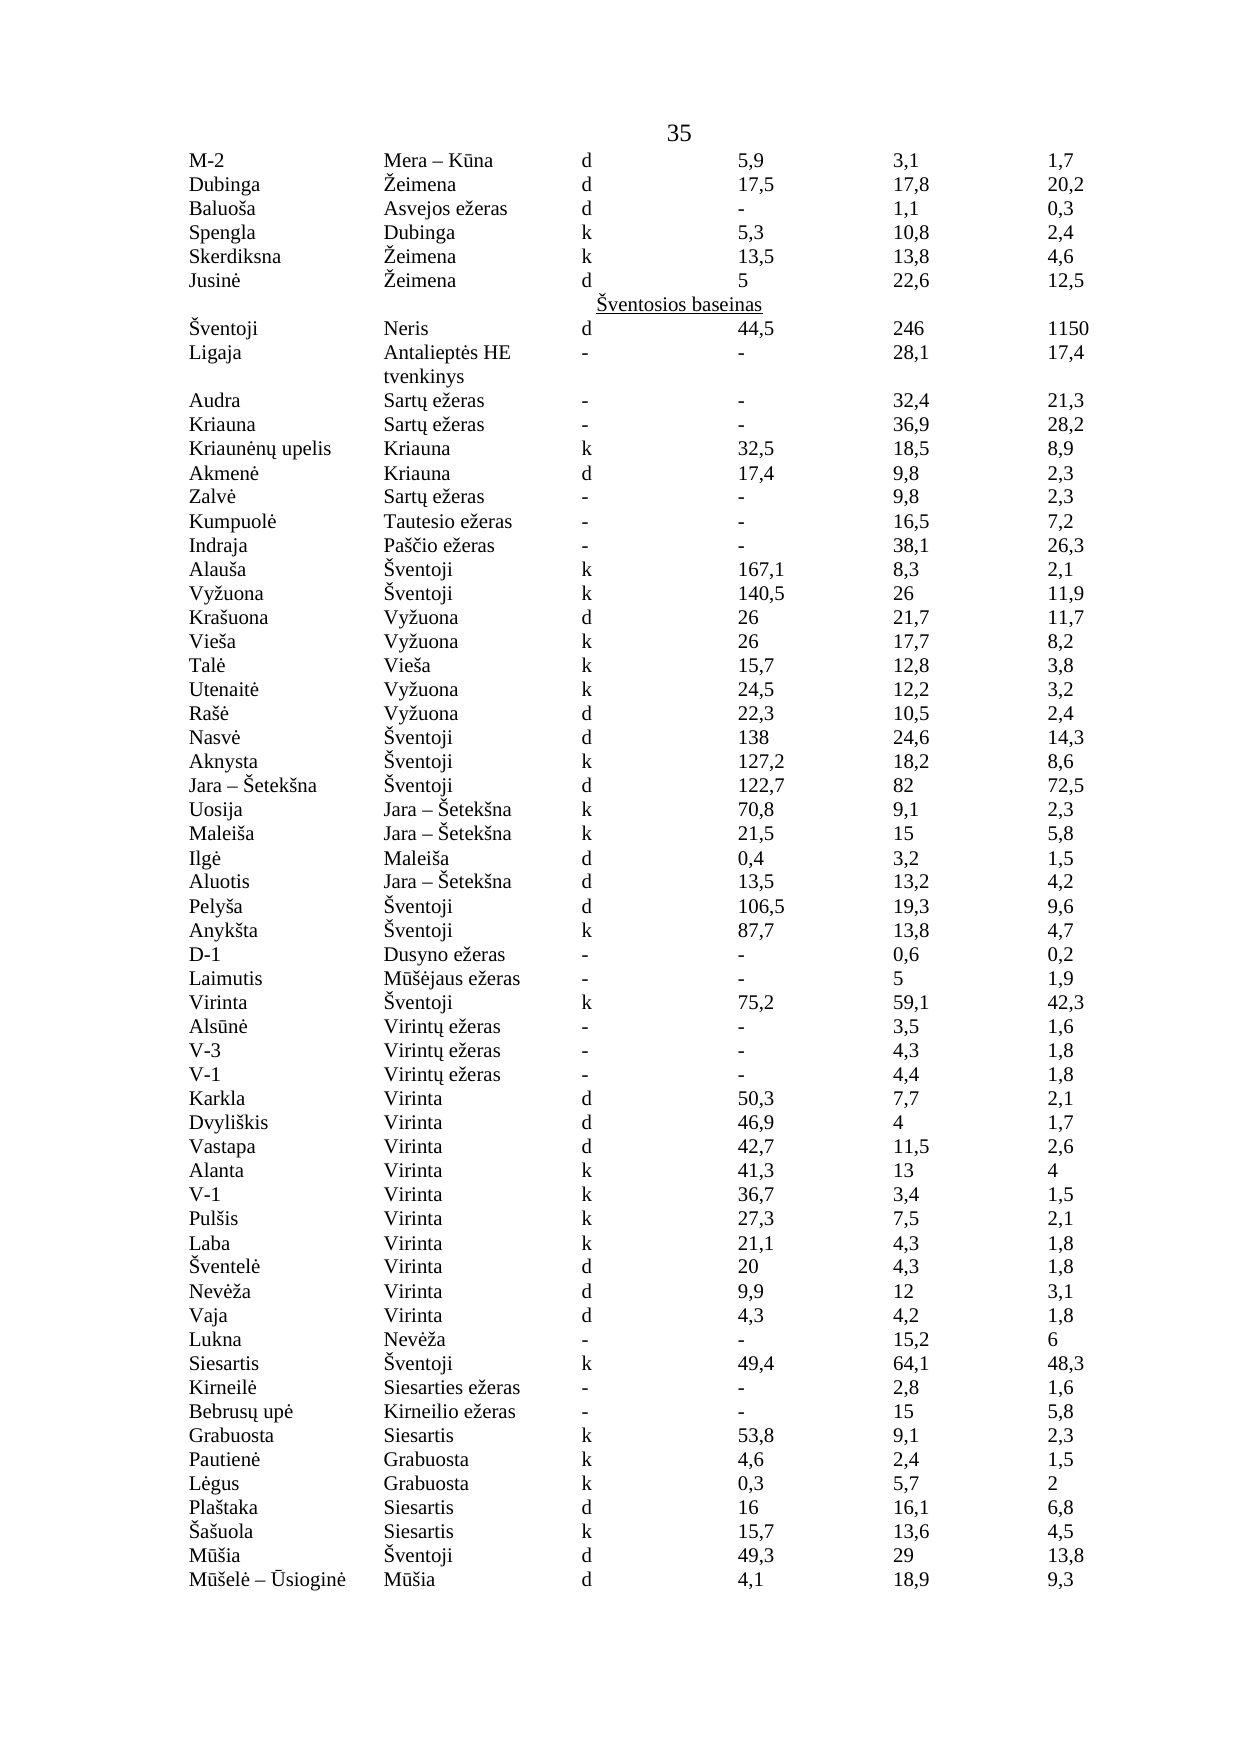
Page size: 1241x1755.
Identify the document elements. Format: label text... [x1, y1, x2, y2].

table_cell Jara – Šetekšna [372, 797, 570, 821]
table_cell Virinta [372, 1134, 570, 1158]
table_cell Pautienė [177, 1447, 372, 1471]
table_cell d [570, 773, 726, 797]
table_cell 2,4 [1036, 701, 1181, 725]
table_cell 2,8 [882, 1375, 1036, 1399]
table_cell k [570, 1158, 726, 1182]
table_cell Siesartis [372, 1519, 570, 1543]
table_cell 17,4 [726, 460, 882, 484]
table_cell Plaštaka [177, 1495, 372, 1519]
table_cell Mūšėjaus ežeras [372, 966, 570, 990]
table_cell 41,3 [726, 1158, 882, 1182]
table_cell 11,9 [1036, 581, 1181, 605]
table_cell 13,6 [882, 1519, 1036, 1543]
table_cell 18,9 [882, 1567, 1036, 1591]
table_cell k [570, 1182, 726, 1206]
table_cell Šventosios baseinas [177, 292, 1181, 316]
table_cell 11,7 [1036, 605, 1181, 629]
table_cell 4,7 [1036, 918, 1181, 942]
table_cell Paščio ežeras [372, 533, 570, 557]
table_cell Ligaja [177, 340, 372, 388]
table_cell k [570, 990, 726, 1014]
table_cell k [570, 1230, 726, 1254]
table_cell 5,3 [726, 220, 882, 244]
table_cell Virinta [372, 1230, 570, 1254]
table_cell 4,5 [1036, 1519, 1181, 1543]
table_cell 15,2 [882, 1327, 1036, 1351]
table_cell 16,1 [882, 1495, 1036, 1519]
table_cell Pelyša [177, 894, 372, 918]
table_cell 1,5 [1036, 1182, 1181, 1206]
table_cell 15,7 [726, 653, 882, 677]
table_cell Anykšta [177, 918, 372, 942]
table_cell 9,1 [882, 1423, 1036, 1447]
table_cell Šventoji [372, 1351, 570, 1375]
table_cell Jara – Šetekšna [177, 773, 372, 797]
table_cell 26 [882, 581, 1036, 605]
table_cell 15 [882, 1399, 1036, 1423]
table_cell 1,6 [1036, 1375, 1181, 1399]
table_cell 13,8 [1036, 1543, 1181, 1567]
table_cell 138 [726, 725, 882, 749]
table_cell Šventelė [177, 1255, 372, 1278]
table_cell Virinta [372, 1158, 570, 1182]
table_cell Jara – Šetekšna [372, 821, 570, 845]
table_cell 4,3 [726, 1303, 882, 1327]
table_cell 15,7 [726, 1519, 882, 1543]
table_cell 2,6 [1036, 1134, 1181, 1158]
table_cell 2,1 [1036, 557, 1181, 581]
table_cell 22,6 [882, 268, 1036, 292]
table_cell d [570, 1495, 726, 1519]
table_cell 1,8 [1036, 1230, 1181, 1254]
table_cell Kriauna [177, 412, 372, 436]
table_cell 2,3 [1036, 460, 1181, 484]
table_cell 36,9 [882, 412, 1036, 436]
table_cell 13,8 [882, 918, 1036, 942]
table_cell Kirneilė [177, 1375, 372, 1399]
table_cell 1,6 [1036, 1014, 1181, 1038]
table_cell Vieša [177, 629, 372, 653]
table_cell 13 [882, 1158, 1036, 1182]
table_cell Lukna [177, 1327, 372, 1351]
table_cell Dubinga [372, 220, 570, 244]
table_cell 4,2 [882, 1303, 1036, 1327]
table_cell 13,5 [726, 870, 882, 893]
table_cell - [570, 966, 726, 990]
table_cell - [570, 1014, 726, 1038]
table_cell Dusyno ežeras [372, 942, 570, 966]
table_cell Aknysta [177, 749, 372, 773]
table_cell 3,2 [1036, 677, 1181, 701]
table_cell 21,1 [726, 1230, 882, 1254]
table_cell 2,3 [1036, 1423, 1181, 1447]
table_cell Šašuola [177, 1519, 372, 1543]
table_cell 24,5 [726, 677, 882, 701]
table_cell 167,1 [726, 557, 882, 581]
table_cell 12,8 [882, 653, 1036, 677]
table_cell d [570, 1567, 726, 1591]
table_cell k [570, 557, 726, 581]
table_cell 48,3 [1036, 1351, 1181, 1375]
table_cell 122,7 [726, 773, 882, 797]
table_cell Alsūnė [177, 1014, 372, 1038]
table_cell 50,3 [726, 1086, 882, 1110]
table_cell Mera – Kūna [372, 148, 570, 172]
table_cell Virintų ežeras [372, 1038, 570, 1062]
table_cell Dubinga [177, 172, 372, 196]
table_cell 9,8 [882, 485, 1036, 508]
table_cell Šventoji [177, 316, 372, 340]
table_cell k [570, 1423, 726, 1447]
table_cell 20 [726, 1255, 882, 1278]
table_cell - [570, 942, 726, 966]
table_cell 26 [726, 629, 882, 653]
table_cell Jara – Šetekšna [372, 870, 570, 893]
table_cell 15 [882, 821, 1036, 845]
table_cell Virintų ežeras [372, 1062, 570, 1086]
table_cell 12,2 [882, 677, 1036, 701]
table_cell Žeimena [372, 172, 570, 196]
table_cell k [570, 677, 726, 701]
table_cell Sartų ežeras [372, 485, 570, 508]
table_cell 24,6 [882, 725, 1036, 749]
table_cell Grabuosta [372, 1471, 570, 1495]
table_cell d [570, 1110, 726, 1134]
table_cell 20,2 [1036, 172, 1181, 196]
table_cell Nevėža [177, 1279, 372, 1303]
table_cell 4 [1036, 1158, 1181, 1182]
table_cell Maleiša [372, 845, 570, 869]
table_cell - [726, 966, 882, 990]
table_cell Lėgus [177, 1471, 372, 1495]
table_cell 0,4 [726, 845, 882, 869]
table_cell k [570, 629, 726, 653]
table_cell d [570, 894, 726, 918]
table_cell - [570, 485, 726, 508]
table_cell 4,3 [882, 1255, 1036, 1278]
table_cell k [570, 1351, 726, 1375]
table_cell Šventoji [372, 918, 570, 942]
table_cell Karkla [177, 1086, 372, 1110]
table_cell 44,5 [726, 316, 882, 340]
table_cell Vieša [372, 653, 570, 677]
table_cell Baluoša [177, 196, 372, 220]
table_cell 4,6 [726, 1447, 882, 1471]
table_cell 10,8 [882, 220, 1036, 244]
table_cell 5,8 [1036, 1399, 1181, 1423]
table_cell 36,7 [726, 1182, 882, 1206]
table_cell - [570, 1327, 726, 1351]
table_cell Virinta [372, 1086, 570, 1110]
table_cell 1,7 [1036, 1110, 1181, 1134]
table_cell - [570, 340, 726, 388]
table_cell k [570, 749, 726, 773]
table_cell 2,4 [1036, 220, 1181, 244]
table_cell 9,8 [882, 460, 1036, 484]
table_cell 6,8 [1036, 1495, 1181, 1519]
table_cell Siesarties ežeras [372, 1375, 570, 1399]
table_cell Indraja [177, 533, 372, 557]
table_cell d [570, 148, 726, 172]
table_cell k [570, 918, 726, 942]
table_cell 8,2 [1036, 629, 1181, 653]
table_cell 26,3 [1036, 533, 1181, 557]
table_cell - [570, 1062, 726, 1086]
table_cell 1150 [1036, 316, 1181, 340]
table_cell Šventoji [372, 581, 570, 605]
table_cell 8,3 [882, 557, 1036, 581]
table_cell 4,2 [1036, 870, 1181, 893]
table_cell 11,5 [882, 1134, 1036, 1158]
table_cell 9,9 [726, 1279, 882, 1303]
table_cell 127,2 [726, 749, 882, 773]
table_cell - [726, 485, 882, 508]
table_cell Aluotis [177, 870, 372, 893]
table_cell Mūšia [177, 1543, 372, 1567]
table_cell 12 [882, 1279, 1036, 1303]
table_cell 18,5 [882, 436, 1036, 460]
table_cell 1,8 [1036, 1038, 1181, 1062]
table_cell 49,3 [726, 1543, 882, 1567]
table_cell 9,6 [1036, 894, 1181, 918]
table_cell - [726, 340, 882, 388]
table_cell Virinta [372, 1303, 570, 1327]
table_cell Vastapa [177, 1134, 372, 1158]
table_cell 7,5 [882, 1206, 1036, 1230]
table_cell - [726, 942, 882, 966]
table_cell 59,1 [882, 990, 1036, 1014]
table_cell - [726, 509, 882, 533]
table_cell k [570, 797, 726, 821]
table_cell M-2 [177, 148, 372, 172]
table_cell 0,3 [726, 1471, 882, 1495]
table_cell 18,2 [882, 749, 1036, 773]
table_cell 42,3 [1036, 990, 1181, 1014]
table_cell - [726, 1375, 882, 1399]
table_cell 72,5 [1036, 773, 1181, 797]
table_cell 5,7 [882, 1471, 1036, 1495]
table_cell Kumpuolė [177, 509, 372, 533]
table_cell - [570, 509, 726, 533]
table_cell 12,5 [1036, 268, 1181, 292]
table_cell 5,8 [1036, 821, 1181, 845]
table_cell 32,4 [882, 388, 1036, 412]
table_cell 3,4 [882, 1182, 1036, 1206]
table_cell 0,3 [1036, 196, 1181, 220]
table_cell d [570, 1279, 726, 1303]
table_cell 27,3 [726, 1206, 882, 1230]
table_cell k [570, 1519, 726, 1543]
table_cell Šventoji [372, 894, 570, 918]
table_cell Virinta [177, 990, 372, 1014]
table_cell 28,1 [882, 340, 1036, 388]
table_cell 2,3 [1036, 485, 1181, 508]
table_cell 2,3 [1036, 797, 1181, 821]
table_cell Audra [177, 388, 372, 412]
table_cell 5,9 [726, 148, 882, 172]
table_cell 17,7 [882, 629, 1036, 653]
table_cell 64,1 [882, 1351, 1036, 1375]
table_cell 1,8 [1036, 1255, 1181, 1278]
table_cell 29 [882, 1543, 1036, 1567]
table_cell - [726, 1038, 882, 1062]
table_cell Maleiša [177, 821, 372, 845]
table_cell Vaja [177, 1303, 372, 1327]
table_cell 0,6 [882, 942, 1036, 966]
table_cell Virinta [372, 1279, 570, 1303]
table_cell 7,2 [1036, 509, 1181, 533]
table_cell 3,2 [882, 845, 1036, 869]
table_cell Alauša [177, 557, 372, 581]
table_cell d [570, 1303, 726, 1327]
table_cell 4,3 [882, 1038, 1036, 1062]
table_cell 5 [726, 268, 882, 292]
table_cell d [570, 460, 726, 484]
table_cell Akmenė [177, 460, 372, 484]
table_cell 1,7 [1036, 148, 1181, 172]
table_cell d [570, 1255, 726, 1278]
table_cell D-1 [177, 942, 372, 966]
table_cell Nevėža [372, 1327, 570, 1351]
table_cell Sartų ežeras [372, 388, 570, 412]
table_cell 28,2 [1036, 412, 1181, 436]
table_cell Sartų ežeras [372, 412, 570, 436]
table_cell Asvejos ežeras [372, 196, 570, 220]
table_cell 5 [882, 966, 1036, 990]
table_cell Vyžuona [372, 629, 570, 653]
table_cell Talė [177, 653, 372, 677]
table_cell 38,1 [882, 533, 1036, 557]
table_cell - [570, 1038, 726, 1062]
table_cell Bebrusų upė [177, 1399, 372, 1423]
table_cell k [570, 220, 726, 244]
table_cell 1,9 [1036, 966, 1181, 990]
table_cell Laimutis [177, 966, 372, 990]
table_cell Šventoji [372, 557, 570, 581]
table_cell 6 [1036, 1327, 1181, 1351]
table_cell 21,3 [1036, 388, 1181, 412]
table_cell Vyžuona [372, 677, 570, 701]
table_cell Vyžuona [372, 701, 570, 725]
table_cell k [570, 1206, 726, 1230]
table_cell - [570, 1399, 726, 1423]
table_cell 21,5 [726, 821, 882, 845]
table_cell d [570, 1134, 726, 1158]
table_cell - [570, 412, 726, 436]
table_cell Alanta [177, 1158, 372, 1182]
table_cell - [726, 1327, 882, 1351]
table_cell Jusinė [177, 268, 372, 292]
table_cell 75,2 [726, 990, 882, 1014]
table_cell 49,4 [726, 1351, 882, 1375]
table_cell 4,1 [726, 1567, 882, 1591]
table_cell Virinta [372, 1255, 570, 1278]
table_cell Virinta [372, 1206, 570, 1230]
table_cell Žeimena [372, 244, 570, 268]
table_cell d [570, 870, 726, 893]
table_cell Kriaunėnų upelis [177, 436, 372, 460]
table_cell k [570, 821, 726, 845]
table_cell 4 [882, 1110, 1036, 1134]
table_cell 2,4 [882, 1447, 1036, 1471]
table_cell 4,6 [1036, 244, 1181, 268]
table_cell 13,8 [882, 244, 1036, 268]
table_cell Tautesio ežeras [372, 509, 570, 533]
table_cell 2 [1036, 1471, 1181, 1495]
table_cell 4,4 [882, 1062, 1036, 1086]
table_cell Mūšia [372, 1567, 570, 1591]
table_cell 26 [726, 605, 882, 629]
table_cell - [726, 1062, 882, 1086]
table_cell Šventoji [372, 990, 570, 1014]
table_cell 19,3 [882, 894, 1036, 918]
table_cell 16 [726, 1495, 882, 1519]
table_cell k [570, 244, 726, 268]
table_cell d [570, 845, 726, 869]
table_cell 0,2 [1036, 942, 1181, 966]
table_cell V-1 [177, 1062, 372, 1086]
table_cell d [570, 268, 726, 292]
table_cell 7,7 [882, 1086, 1036, 1110]
table_cell - [570, 388, 726, 412]
table_cell 246 [882, 316, 1036, 340]
table_cell Spengla [177, 220, 372, 244]
table_cell Grabuosta [372, 1447, 570, 1471]
table_cell Antalieptės HE tvenkinys [372, 340, 570, 388]
table_cell 8,9 [1036, 436, 1181, 460]
table_cell - [726, 1399, 882, 1423]
table_cell Virinta [372, 1182, 570, 1206]
table_cell Siesartis [177, 1351, 372, 1375]
table_cell 106,5 [726, 894, 882, 918]
table_cell d [570, 725, 726, 749]
table_cell d [570, 605, 726, 629]
table_cell Kirneilio ežeras [372, 1399, 570, 1423]
table_cell - [726, 533, 882, 557]
table_cell 1,5 [1036, 845, 1181, 869]
table_cell d [570, 1543, 726, 1567]
table_cell Žeimena [372, 268, 570, 292]
table_cell 140,5 [726, 581, 882, 605]
table_cell Siesartis [372, 1423, 570, 1447]
table_cell 87,7 [726, 918, 882, 942]
table_cell k [570, 653, 726, 677]
table_cell d [570, 172, 726, 196]
table_cell Dvyliškis [177, 1110, 372, 1134]
table_cell - [726, 1014, 882, 1038]
table_cell k [570, 581, 726, 605]
table_cell V-3 [177, 1038, 372, 1062]
table_cell Virintų ežeras [372, 1014, 570, 1038]
table_cell 22,3 [726, 701, 882, 725]
table_cell 16,5 [882, 509, 1036, 533]
table_cell V-1 [177, 1182, 372, 1206]
table_cell - [726, 196, 882, 220]
table_cell 17,5 [726, 172, 882, 196]
table_cell Ilgė [177, 845, 372, 869]
table_cell 2,1 [1036, 1206, 1181, 1230]
table_cell Šventoji [372, 1543, 570, 1567]
table_cell Šventoji [372, 725, 570, 749]
table_cell 42,7 [726, 1134, 882, 1158]
table_cell 13,5 [726, 244, 882, 268]
table_cell 32,5 [726, 436, 882, 460]
table_cell 10,5 [882, 701, 1036, 725]
table_cell 3,1 [882, 148, 1036, 172]
table_cell 3,5 [882, 1014, 1036, 1038]
table_cell 14,3 [1036, 725, 1181, 749]
table_cell Kriauna [372, 460, 570, 484]
table_cell Zalvė [177, 485, 372, 508]
table_cell d [570, 1086, 726, 1110]
table_cell Grabuosta [177, 1423, 372, 1447]
table_cell Uosija [177, 797, 372, 821]
table_cell 17,8 [882, 172, 1036, 196]
table_cell Mūšelė – Ūsioginė [177, 1567, 372, 1591]
table_cell Pulšis [177, 1206, 372, 1230]
table_cell 1,1 [882, 196, 1036, 220]
table_cell 8,6 [1036, 749, 1181, 773]
table_cell k [570, 1471, 726, 1495]
table_cell 9,1 [882, 797, 1036, 821]
table_cell Neris [372, 316, 570, 340]
table_cell - [726, 388, 882, 412]
table_cell 70,8 [726, 797, 882, 821]
table_cell Virinta [372, 1110, 570, 1134]
table_cell - [570, 533, 726, 557]
table_cell 1,8 [1036, 1062, 1181, 1086]
table_cell 1,8 [1036, 1303, 1181, 1327]
table_cell - [570, 1375, 726, 1399]
table_cell 17,4 [1036, 340, 1181, 388]
table_cell Rašė [177, 701, 372, 725]
table_cell - [726, 412, 882, 436]
table_cell d [570, 196, 726, 220]
table_cell 1,5 [1036, 1447, 1181, 1471]
table_cell 4,3 [882, 1230, 1036, 1254]
table_cell Siesartis [372, 1495, 570, 1519]
table_cell d [570, 701, 726, 725]
table_cell Utenaitė [177, 677, 372, 701]
table_cell k [570, 436, 726, 460]
table_cell d [570, 316, 726, 340]
table_cell 53,8 [726, 1423, 882, 1447]
table_cell Kriauna [372, 436, 570, 460]
table_cell Skerdiksna [177, 244, 372, 268]
table_cell Krašuona [177, 605, 372, 629]
table_cell 2,1 [1036, 1086, 1181, 1110]
table_cell Šventoji [372, 773, 570, 797]
table_cell Nasvė [177, 725, 372, 749]
table_cell 46,9 [726, 1110, 882, 1134]
table_cell Laba [177, 1230, 372, 1254]
table_cell Šventoji [372, 749, 570, 773]
table_cell 9,3 [1036, 1567, 1181, 1591]
table_cell 3,8 [1036, 653, 1181, 677]
table_cell 21,7 [882, 605, 1036, 629]
table_cell Vyžuona [177, 581, 372, 605]
table_cell 82 [882, 773, 1036, 797]
table_cell 13,2 [882, 870, 1036, 893]
table_cell 3,1 [1036, 1279, 1181, 1303]
table_cell Vyžuona [372, 605, 570, 629]
table_cell k [570, 1447, 726, 1471]
